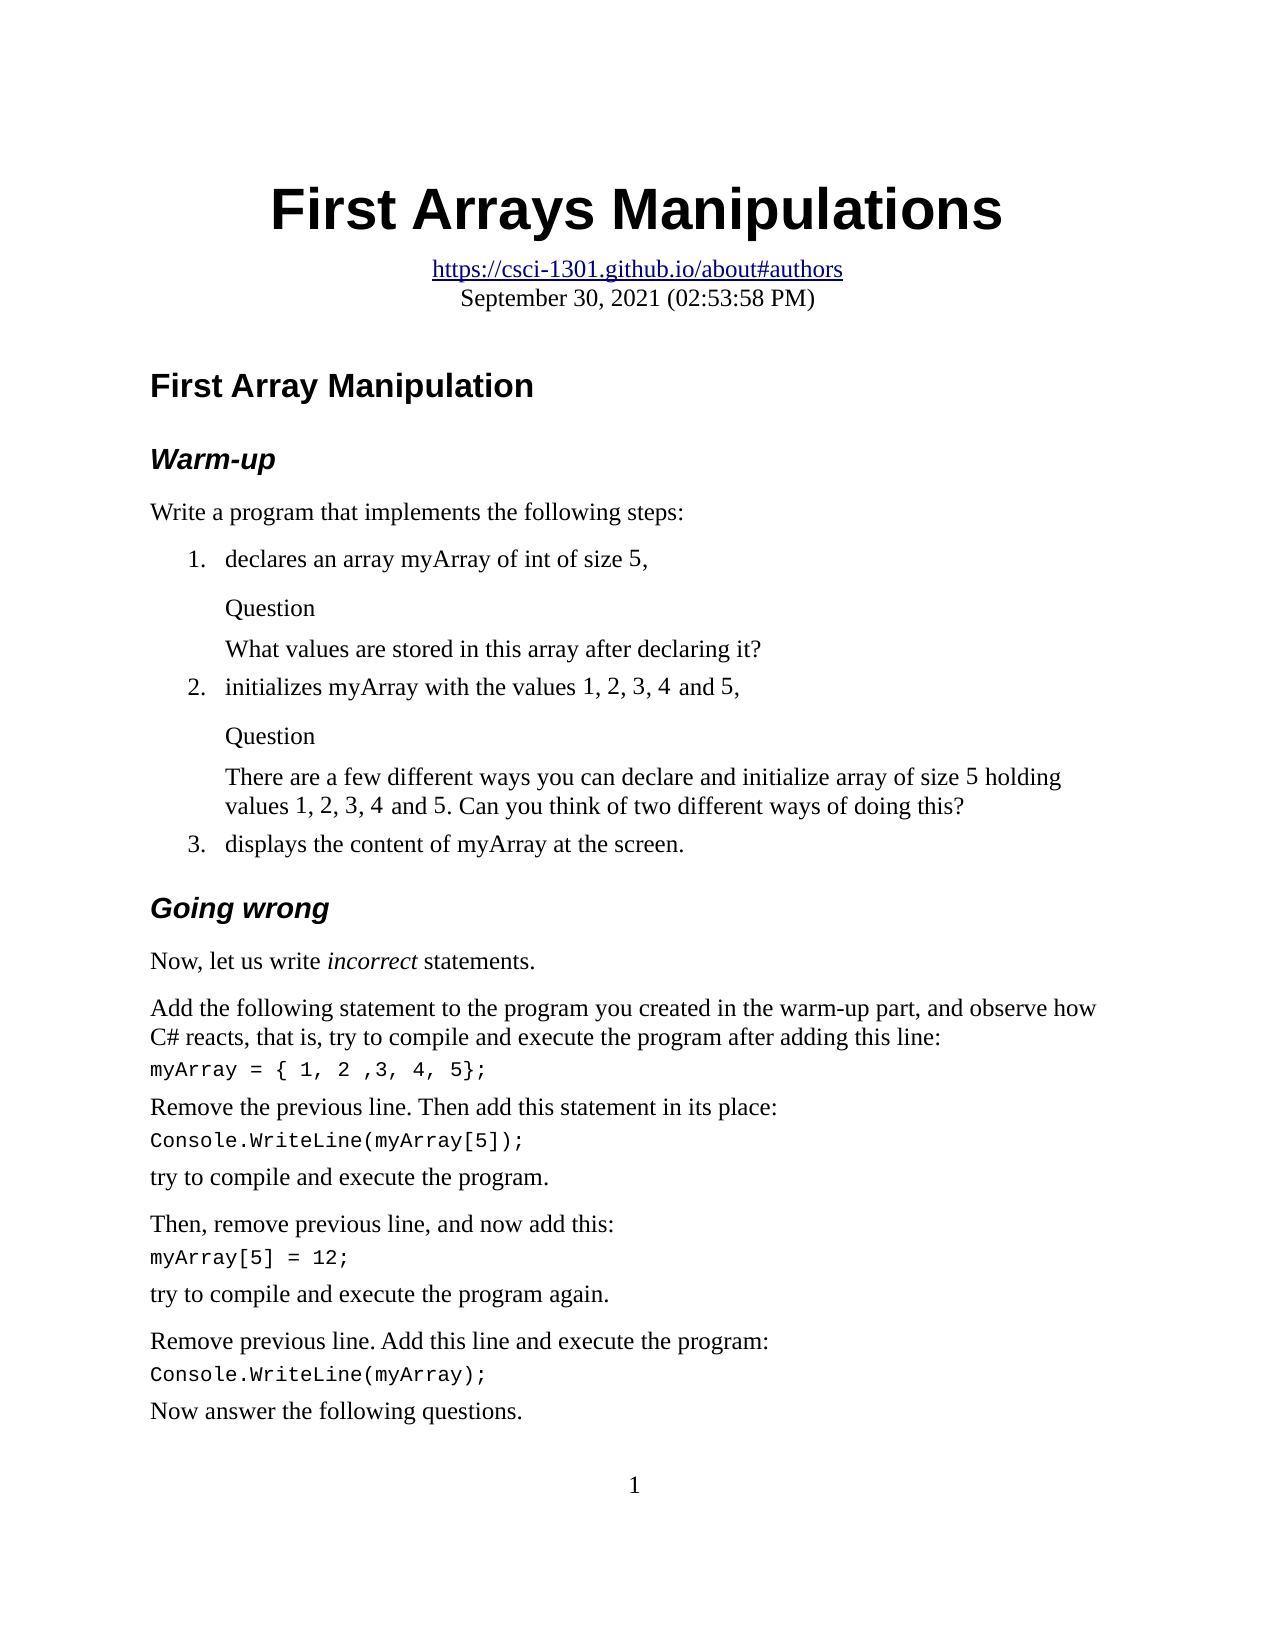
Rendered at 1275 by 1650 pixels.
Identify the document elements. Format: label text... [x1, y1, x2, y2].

text Add the following statement to the program you created in the warm-up part, and observe how C# reacts, that is, try to compile and execute the program after adding this line: [150, 993, 1125, 1051]
text Remove the previous line. Then add this statement in its place: [150, 1092, 1125, 1121]
text Then, remove previous line, and now add this: [150, 1209, 1125, 1238]
subtitle Warm-up [150, 442, 1125, 476]
list What values are stored in this array after declaring it? [187, 634, 1125, 663]
text try to compile and execute the program again. [150, 1279, 1125, 1308]
list initializes myArray with the values , , , and , [187, 672, 1125, 701]
text myArray[5] = 12; [150, 1247, 1125, 1270]
list declares an array myArray of int of size , [187, 544, 1125, 572]
text Remove previous line. Add this line and execute the program: [150, 1326, 1125, 1355]
text Now answer the following questions. [150, 1396, 1125, 1425]
text Console.WriteLine(myArray); [150, 1364, 1125, 1387]
text https://csci-1301.github.io/about#authors [150, 254, 1125, 283]
subtitle First Array Manipulation [150, 366, 1125, 404]
text Write a program that implements the following steps: [150, 497, 1125, 526]
list Question [187, 593, 1125, 622]
list There are a few different ways you can declare and initialize array of size holding values , , , and . Can you think of two different ways of doing this? [187, 762, 1125, 820]
text September 30, 2021 (02:53:58 PM) [150, 283, 1125, 312]
list Question [187, 721, 1125, 750]
subtitle Going wrong [150, 891, 1125, 925]
text try to compile and execute the program. [150, 1162, 1125, 1191]
text myArray = { 1, 2 ,3, 4, 5}; [150, 1059, 1125, 1083]
title First Arrays Manipulations [150, 175, 1125, 242]
list displays the content of myArray at the screen. [187, 829, 1125, 857]
text Console.WriteLine(myArray[5]); [150, 1130, 1125, 1153]
text Now, let us write incorrect statements. [150, 946, 1125, 975]
